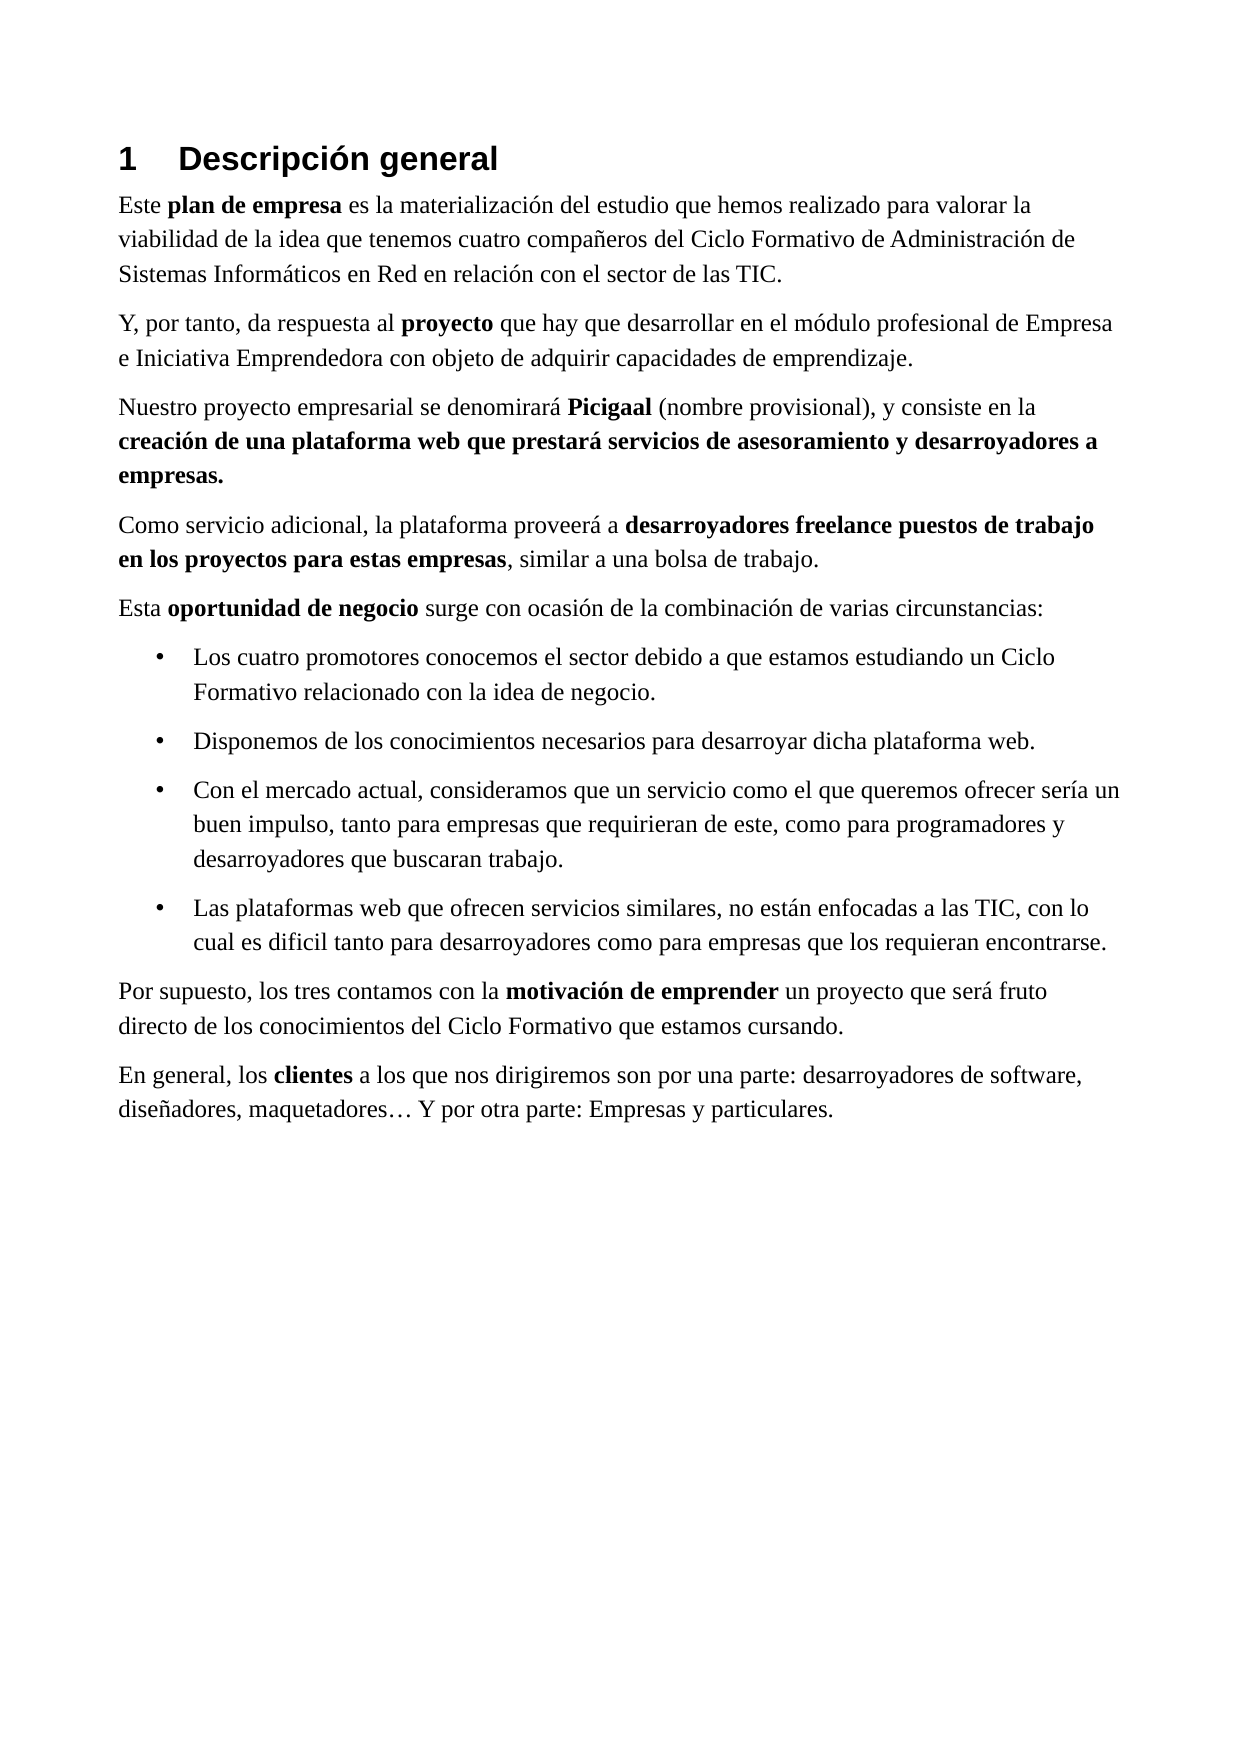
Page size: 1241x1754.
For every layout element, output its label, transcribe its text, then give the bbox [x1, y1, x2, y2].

text Como servicio adicional, la plataforma proveerá a desarroyadores freelance puestos de trabajo en los proyectos para estas empresas, similar a una bolsa de trabajo. [118, 510, 1122, 573]
text Y, por tanto, da respuesta al proyecto que hay que desarrollar en el módulo profesional de Empresa e Iniciativa Emprendedora con objeto de adquirir capacidades de emprendizaje. [118, 308, 1122, 371]
subtitle Descripción general [118, 139, 1122, 178]
text Esta oportunidad de negocio surge con ocasión de la combinación de varias circunstancias: [118, 593, 1122, 622]
text En general, los clientes a los que nos dirigiremos son por una parte: desarroyadores de software, diseñadores, maquetadores… Y por otra parte: Empresas y particulares. [118, 1060, 1122, 1123]
text Este plan de empresa es la materialización del estudio que hemos realizado para valorar la viabilidad de la idea que tenemos cuatro compañeros del Ciclo Formativo de Administración de Sistemas Informáticos en Red en relación con el sector de las TIC. [118, 190, 1122, 288]
text Por supuesto, los tres contamos con la motivación de emprender un proyecto que será fruto directo de los conocimientos del Ciclo Formativo que estamos cursando. [118, 976, 1122, 1040]
list Con el mercado actual, consideramos que un servicio como el que queremos ofrecer sería un buen impulso, tanto para empresas que requirieran de este, como para programadores y desarroyadores que buscaran trabajo. [156, 775, 1122, 873]
list Las plataformas web que ofrecen servicios similares, no están enfocadas a las TIC, con lo cual es dificil tanto para desarroyadores como para empresas que los requieran encontrarse. [156, 893, 1122, 956]
list Disponemos de los conocimientos necesarios para desarroyar dicha plataforma web. [156, 726, 1122, 754]
list Los cuatro promotores conocemos el sector debido a que estamos estudiando un Ciclo Formativo relacionado con la idea de negocio. [156, 642, 1122, 706]
text Nuestro proyecto empresarial se denomirará Picigaal (nombre provisional), y consiste en la creación de una plataforma web que prestará servicios de asesoramiento y desarroyadores a empresas. [118, 392, 1122, 489]
